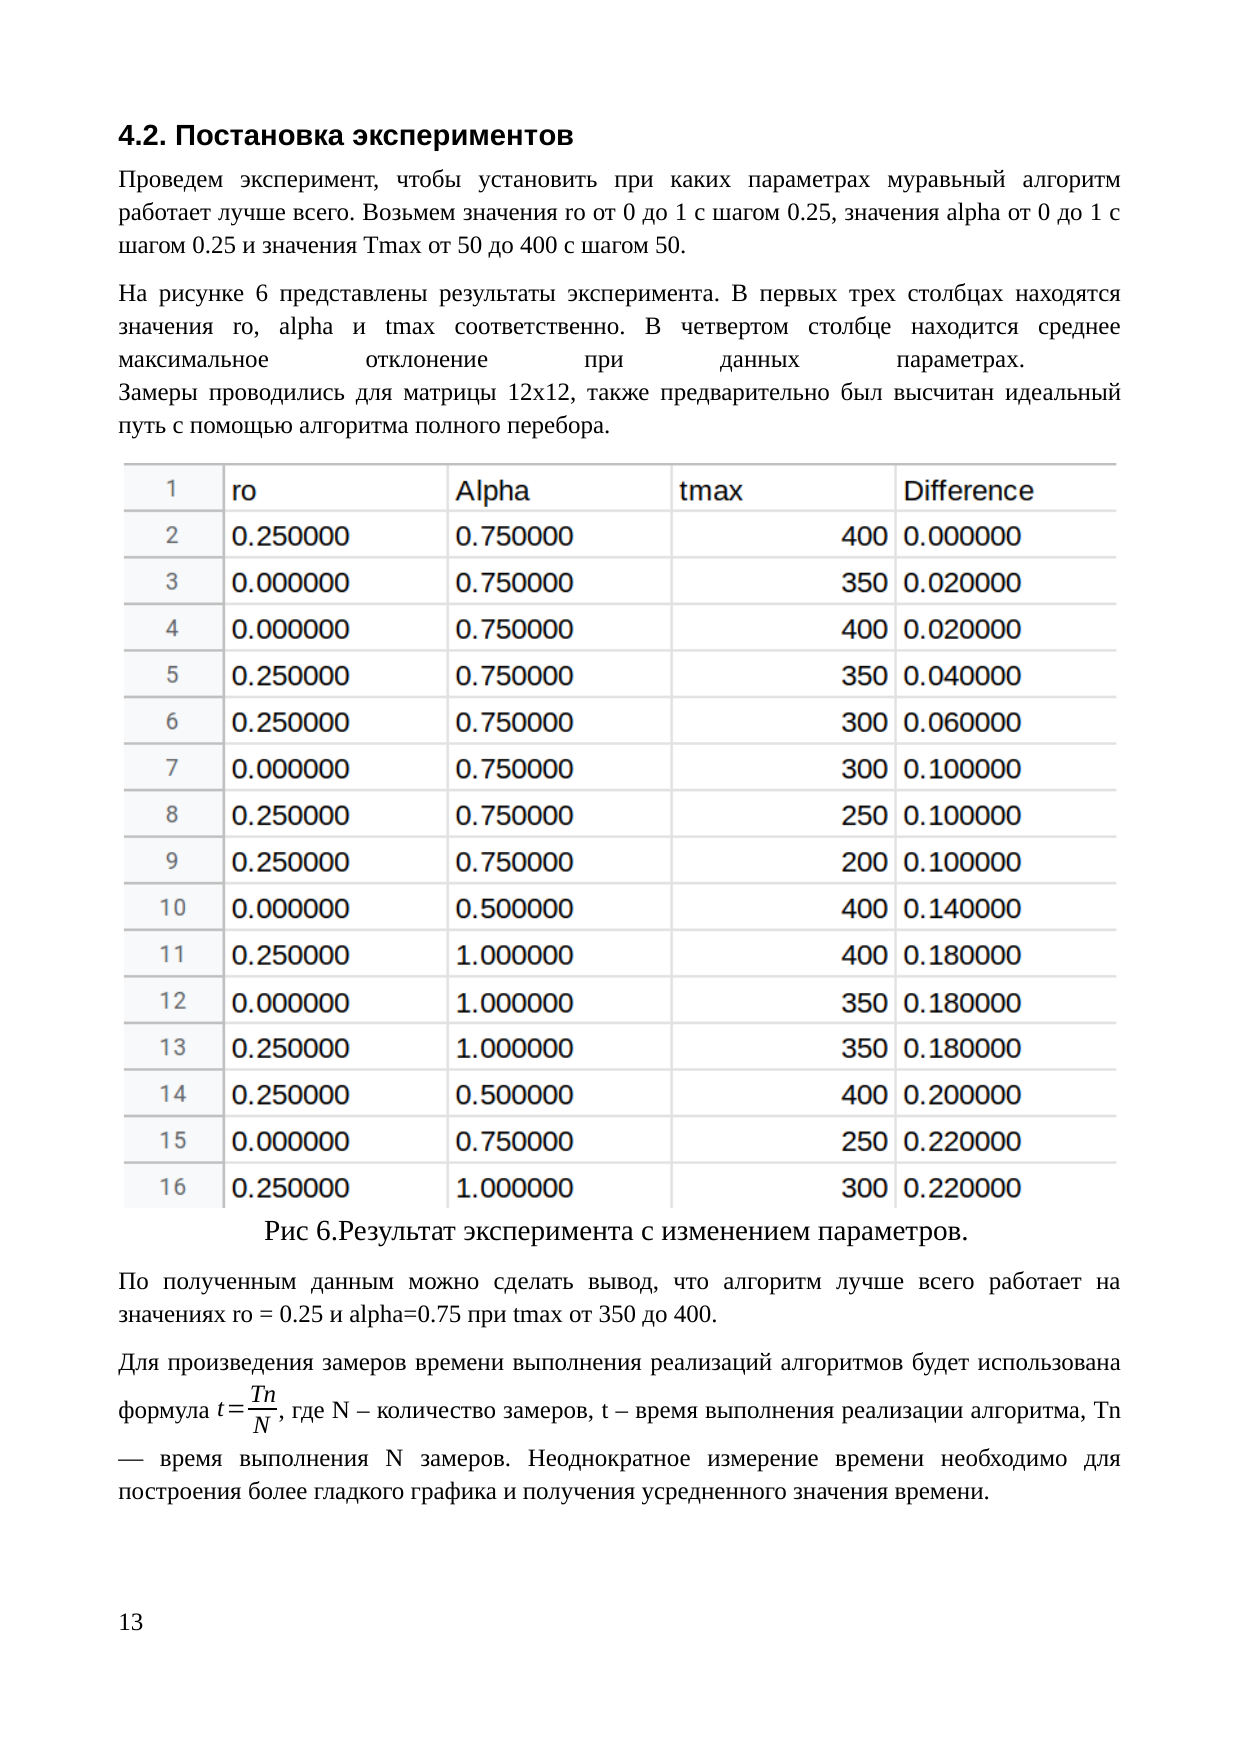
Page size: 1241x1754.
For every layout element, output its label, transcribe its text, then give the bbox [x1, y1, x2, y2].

text На рисунке 6 представлены результаты эксперимента. В первых трех столбцах находятся значения ro, alpha и tmax соответственно. В четвертом столбце находится среднее максимальное отклонение при данных параметрах. Замеры проводились для матрицы 12х12, также предварительно был высчитан идеальный путь с помощью алгоритма полного перебора. [118, 278, 1122, 439]
table_header Рис 6.Результат эксперимента с изменением параметров. [118, 458, 1122, 1266]
subtitle 4.2. Постановка экспериментов [118, 118, 1122, 152]
text По полученным данным можно сделать вывод, что алгоритм лучше всего работает на значениях ro = 0.25 и alpha=0.75 при tmax от 350 до 400. [118, 1266, 1122, 1328]
text Для произведения замеров времени выполнения реализаций алгоритмов будет использована формула , где N – количество замеров, t – время выполнения реализации алгоритма, Tn — время выполнения N замеров. Неоднократное измерение времени необходимо для построения более гладкого графика и получения усредненного значения времени. [118, 1347, 1122, 1505]
text Проведем эксперимент, чтобы установить при каких параметрах муравьный алгоритм работает лучше всего. Возьмем значения ro от 0 до 1 с шагом 0.25, значения alpha от 0 до 1 с шагом 0.25 и значения Tmax от 50 до 400 с шагом 50. [118, 164, 1122, 259]
picture [123, 463, 1117, 1208]
